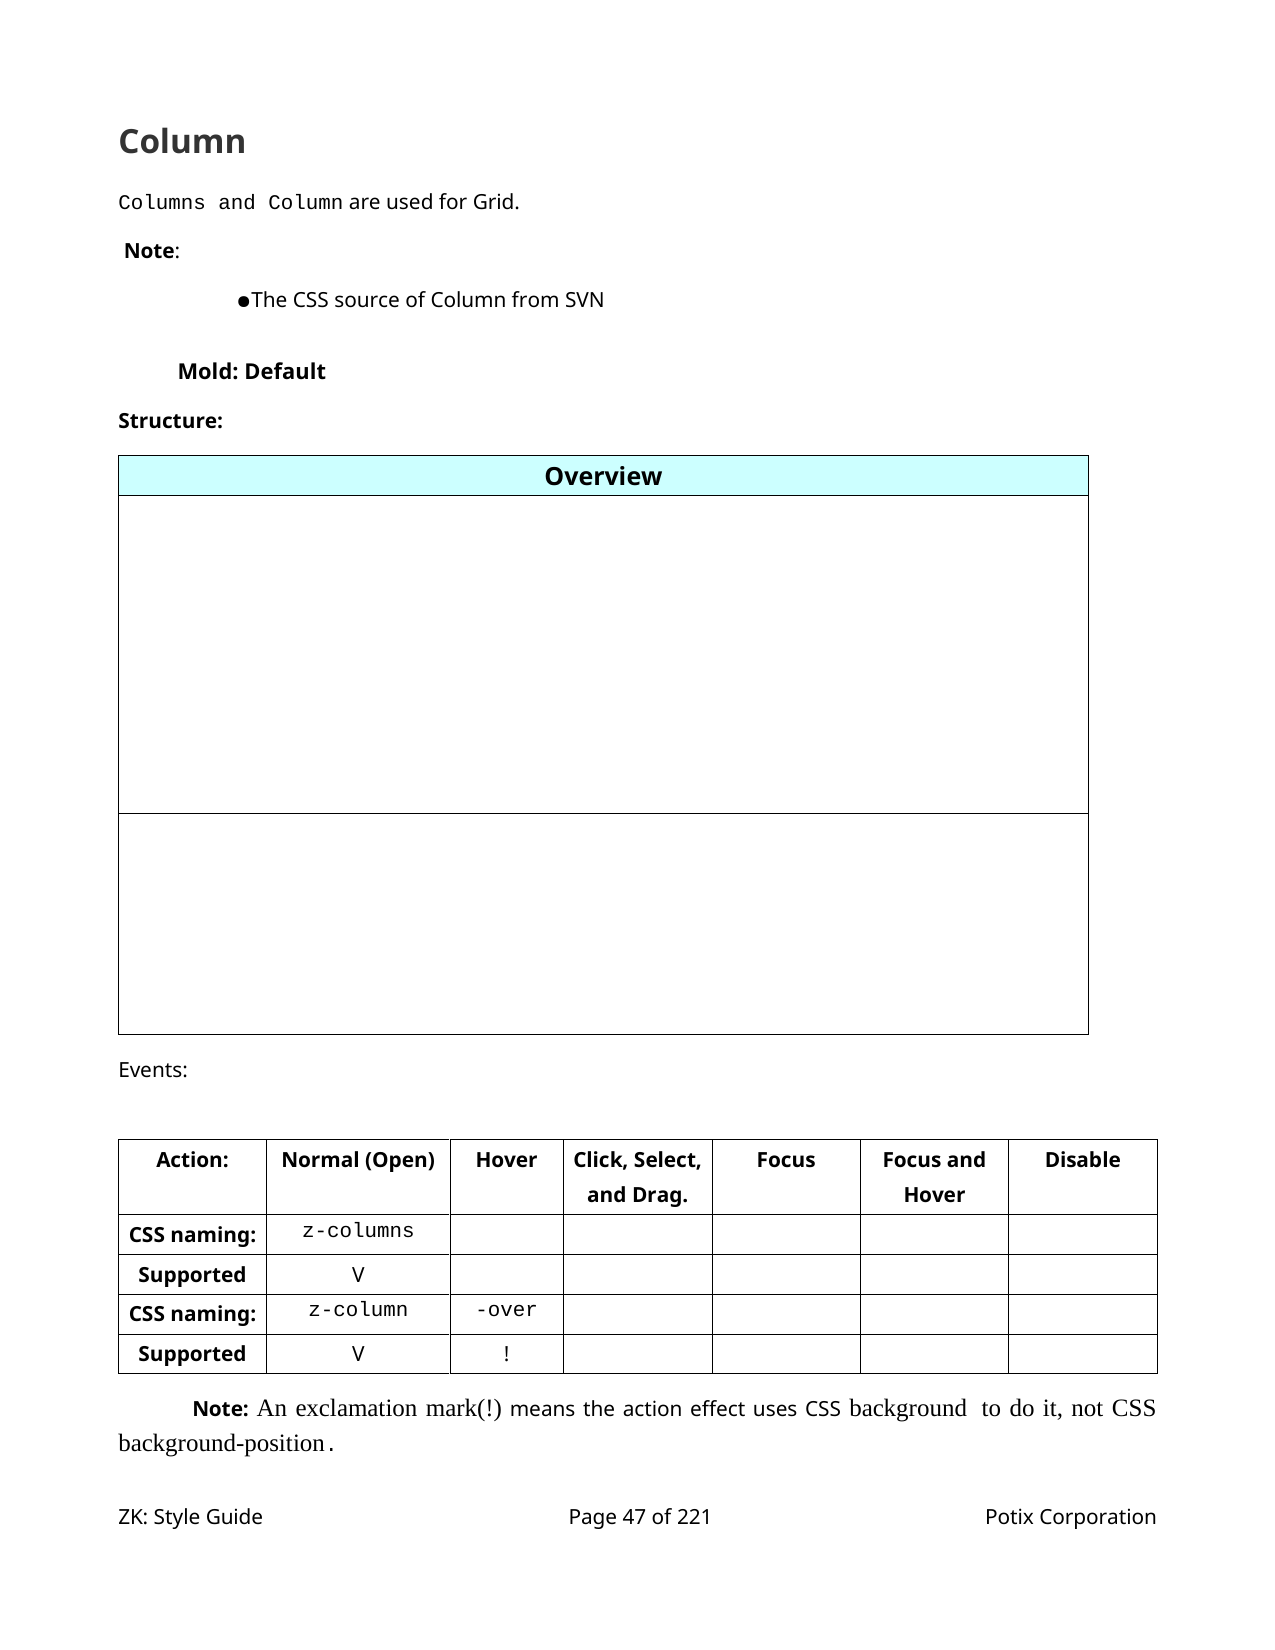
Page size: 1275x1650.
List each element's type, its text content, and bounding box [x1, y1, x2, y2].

table_header Normal (Open) [267, 1140, 449, 1214]
table_cell z-columns [267, 1215, 449, 1254]
table_cell V [267, 1255, 449, 1294]
table_cell [861, 1255, 1008, 1294]
table_header Focus and Hover [861, 1140, 1008, 1214]
text Structure: [118, 406, 1157, 434]
table_cell [564, 1335, 712, 1373]
table_cell [861, 1295, 1008, 1334]
list The CSS source of Column from SVN [236, 285, 1157, 313]
table_cell [564, 1295, 712, 1334]
table_cell [713, 1255, 860, 1294]
table_cell Supported [119, 1335, 266, 1373]
table_cell [119, 496, 1088, 813]
table_cell [1009, 1255, 1157, 1294]
table_cell Supported [119, 1255, 266, 1294]
table_cell [564, 1255, 712, 1294]
subtitle Mold: Default [177, 356, 1157, 386]
table_cell [713, 1295, 860, 1334]
table_header Overview [119, 456, 1088, 495]
table_cell CSS naming: [119, 1215, 266, 1254]
table_cell [451, 1215, 563, 1254]
table_header Disable [1009, 1140, 1157, 1214]
table_cell [861, 1215, 1008, 1254]
table_header Click, Select, and Drag. [564, 1140, 712, 1214]
table_header Focus [713, 1140, 860, 1214]
table_cell [1009, 1335, 1157, 1373]
table_cell [564, 1215, 712, 1254]
table_cell [713, 1215, 860, 1254]
table_cell CSS naming: [119, 1295, 266, 1334]
table_cell [451, 1255, 563, 1294]
text Note: An exclamation mark(!) means the action effect uses CSS background to do it, not CSS background-position. [118, 1394, 1157, 1458]
table_cell -over [451, 1295, 563, 1334]
text Note: [118, 236, 1157, 264]
table_header Hover [451, 1140, 563, 1214]
subtitle Column [118, 118, 1157, 163]
text Events: [118, 1055, 1157, 1118]
table_cell [1009, 1295, 1157, 1334]
table_header Action: [119, 1140, 266, 1214]
table_cell ! [451, 1335, 563, 1373]
text Columns and Column are used for Grid. [118, 187, 1157, 216]
table_cell [713, 1335, 860, 1373]
table_cell [861, 1335, 1008, 1373]
table_cell z-column [267, 1295, 449, 1334]
table_cell V [267, 1335, 449, 1373]
table_cell [119, 814, 1088, 1034]
table_cell [1009, 1215, 1157, 1254]
